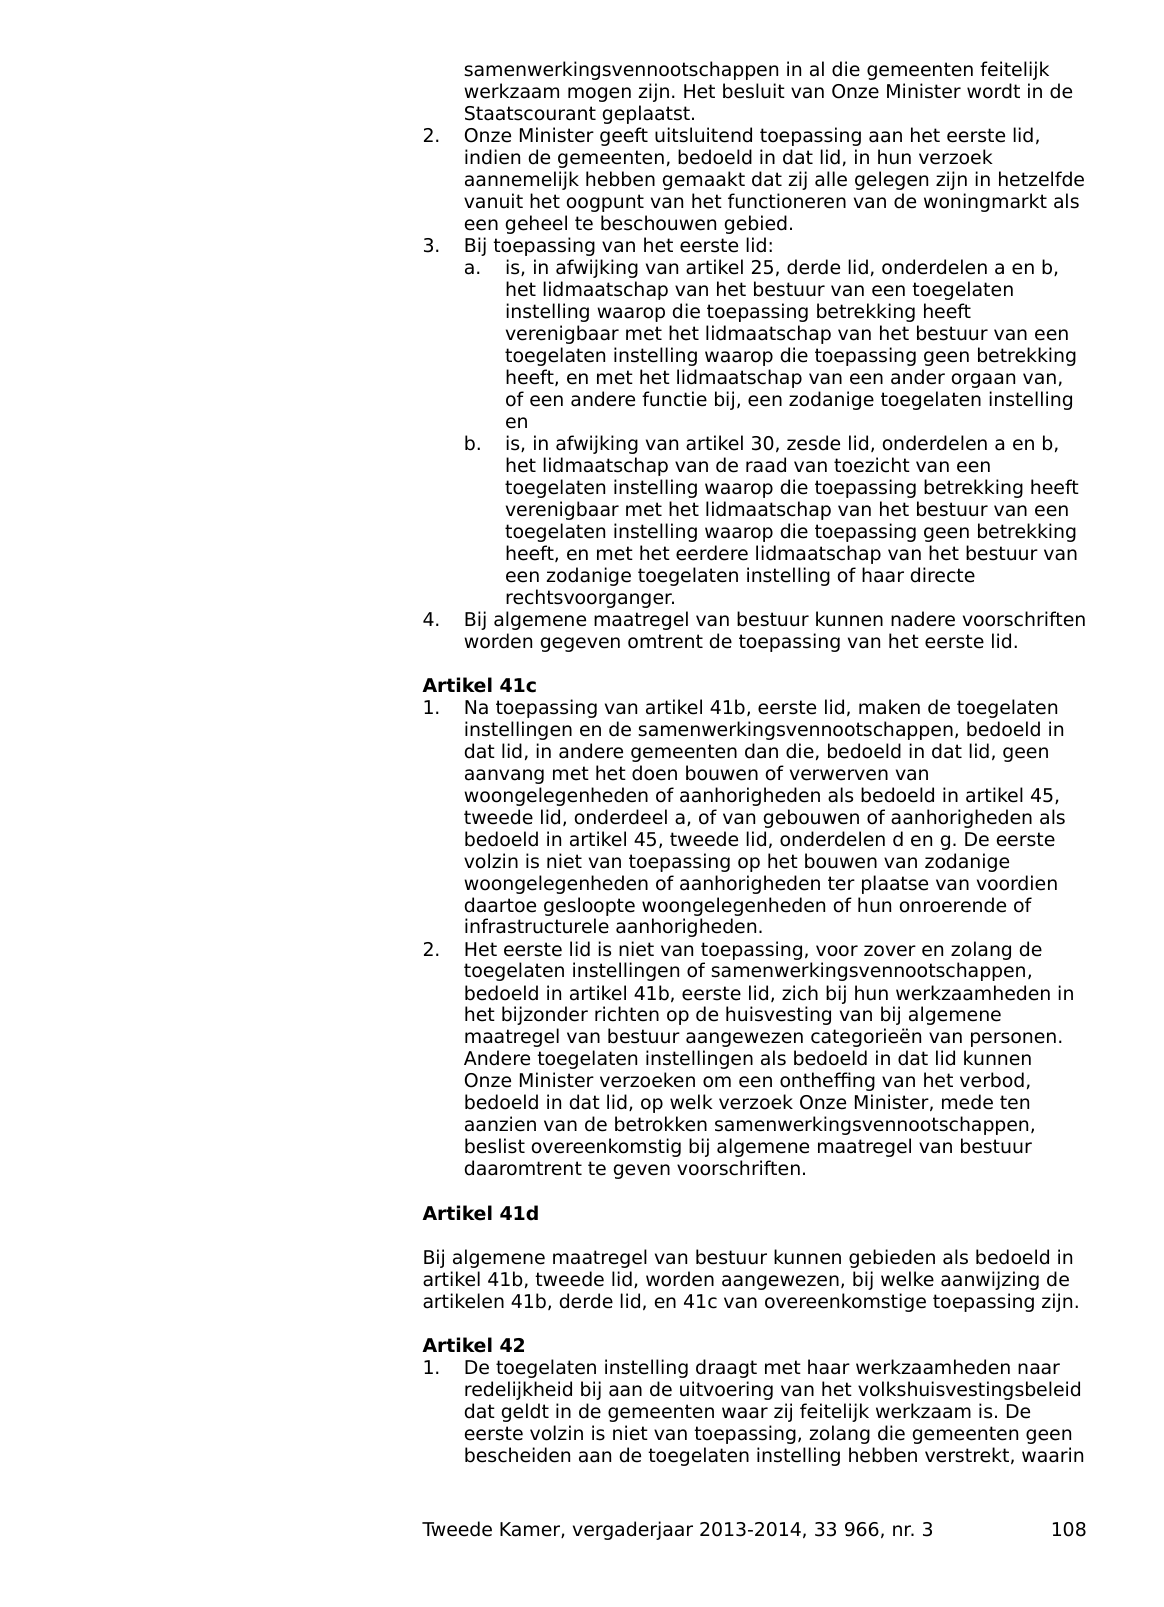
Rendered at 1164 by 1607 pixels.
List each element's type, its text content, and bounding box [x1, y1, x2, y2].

subtitle Artikel 41c [422, 675, 1087, 697]
subtitle Artikel 42 [422, 1335, 1087, 1357]
text 1. Na toepassing van artikel 41b, eerste lid, maken de toegelaten instellingen en de samenwerkingsvennootschappen, bedoeld in dat lid, in andere gemeenten dan die, bedoeld in dat lid, geen aanvang met het doen bouwen of verwerven van woongelegenheden of aanhorigheden als bedoeld in artikel 45, tweede lid, onderdeel a, of van gebouwen of aanhorigheden als bedoeld in artikel 45, tweede lid, onderdelen d en g. De eerste volzin is niet van toepassing op het bouwen van zodanige woongelegenheden of aanhorigheden ter plaatse van voordien daartoe gesloopte woongelegenheden of hun onroerende of infrastructurele aanhorigheden. [422, 697, 1087, 938]
text 4. Bij algemene maatregel van bestuur kunnen nadere voorschriften worden gegeven omtrent de toepassing van het eerste lid. [422, 608, 1087, 652]
text b. is, in afwijking van artikel 30, zesde lid, onderdelen a en b, het lidmaatschap van de raad van toezicht van een toegelaten instelling waarop die toepassing betrekking heeft verenigbaar met het lidmaatschap van het bestuur van een toegelaten instelling waarop die toepassing geen betrekking heeft, en met het eerdere lidmaatschap van het bestuur van een zodanige toegelaten instelling of haar directe rechtsvoorganger. [464, 433, 1087, 608]
text a. is, in afwijking van artikel 25, derde lid, onderdelen a en b, het lidmaatschap van het bestuur van een toegelaten instelling waarop die toepassing betrekking heeft verenigbaar met het lidmaatschap van het bestuur van een toegelaten instelling waarop die toepassing geen betrekking heeft, en met het lidmaatschap van een ander orgaan van, of een andere functie bij, een zodanige toegelaten instelling en [464, 257, 1087, 433]
text 2. Het eerste lid is niet van toepassing, voor zover en zolang de toegelaten instellingen of samenwerkingsvennootschappen, bedoeld in artikel 41b, eerste lid, zich bij hun werkzaamheden in het bijzonder richten op de huisvesting van bij algemene maatregel van bestuur aangewezen categorieën van personen. Andere toegelaten instellingen als bedoeld in dat lid kunnen Onze Minister verzoeken om een ontheffing van het verbod, bedoeld in dat lid, op welk verzoek Onze Minister, mede ten aanzien van de betrokken samenwerkingsvennootschappen, beslist overeenkomstig bij algemene maatregel van bestuur daaromtrent te geven voorschriften. [422, 938, 1087, 1180]
text samenwerkingsvennootschappen in al die gemeenten feitelijk werkzaam mogen zijn. Het besluit van Onze Minister wordt in de Staatscourant geplaatst. [422, 59, 1087, 125]
text 2. Onze Minister geeft uitsluitend toepassing aan het eerste lid, indien de gemeenten, bedoeld in dat lid, in hun verzoek aannemelijk hebben gemaakt dat zij alle gelegen zijn in hetzelfde vanuit het oogpunt van het functioneren van de woningmarkt als een geheel te beschouwen gebied. [422, 125, 1087, 235]
subtitle Artikel 41d [422, 1202, 1087, 1224]
text 3. Bij toepassing van het eerste lid: [422, 235, 1087, 257]
text Bij algemene maatregel van bestuur kunnen gebieden als bedoeld in artikel 41b, tweede lid, worden aangewezen, bij welke aanwijzing de artikelen 41b, derde lid, en 41c van overeenkomstige toepassing zijn. [422, 1247, 1087, 1312]
text 1. De toegelaten instelling draagt met haar werkzaamheden naar redelijkheid bij aan de uitvoering van het volkshuisvestingsbeleid dat geldt in de gemeenten waar zij feitelijk werkzaam is. De eerste volzin is niet van toepassing, zolang die gemeenten geen bescheiden aan de toegelaten instelling hebben verstrekt, waarin [422, 1357, 1087, 1467]
